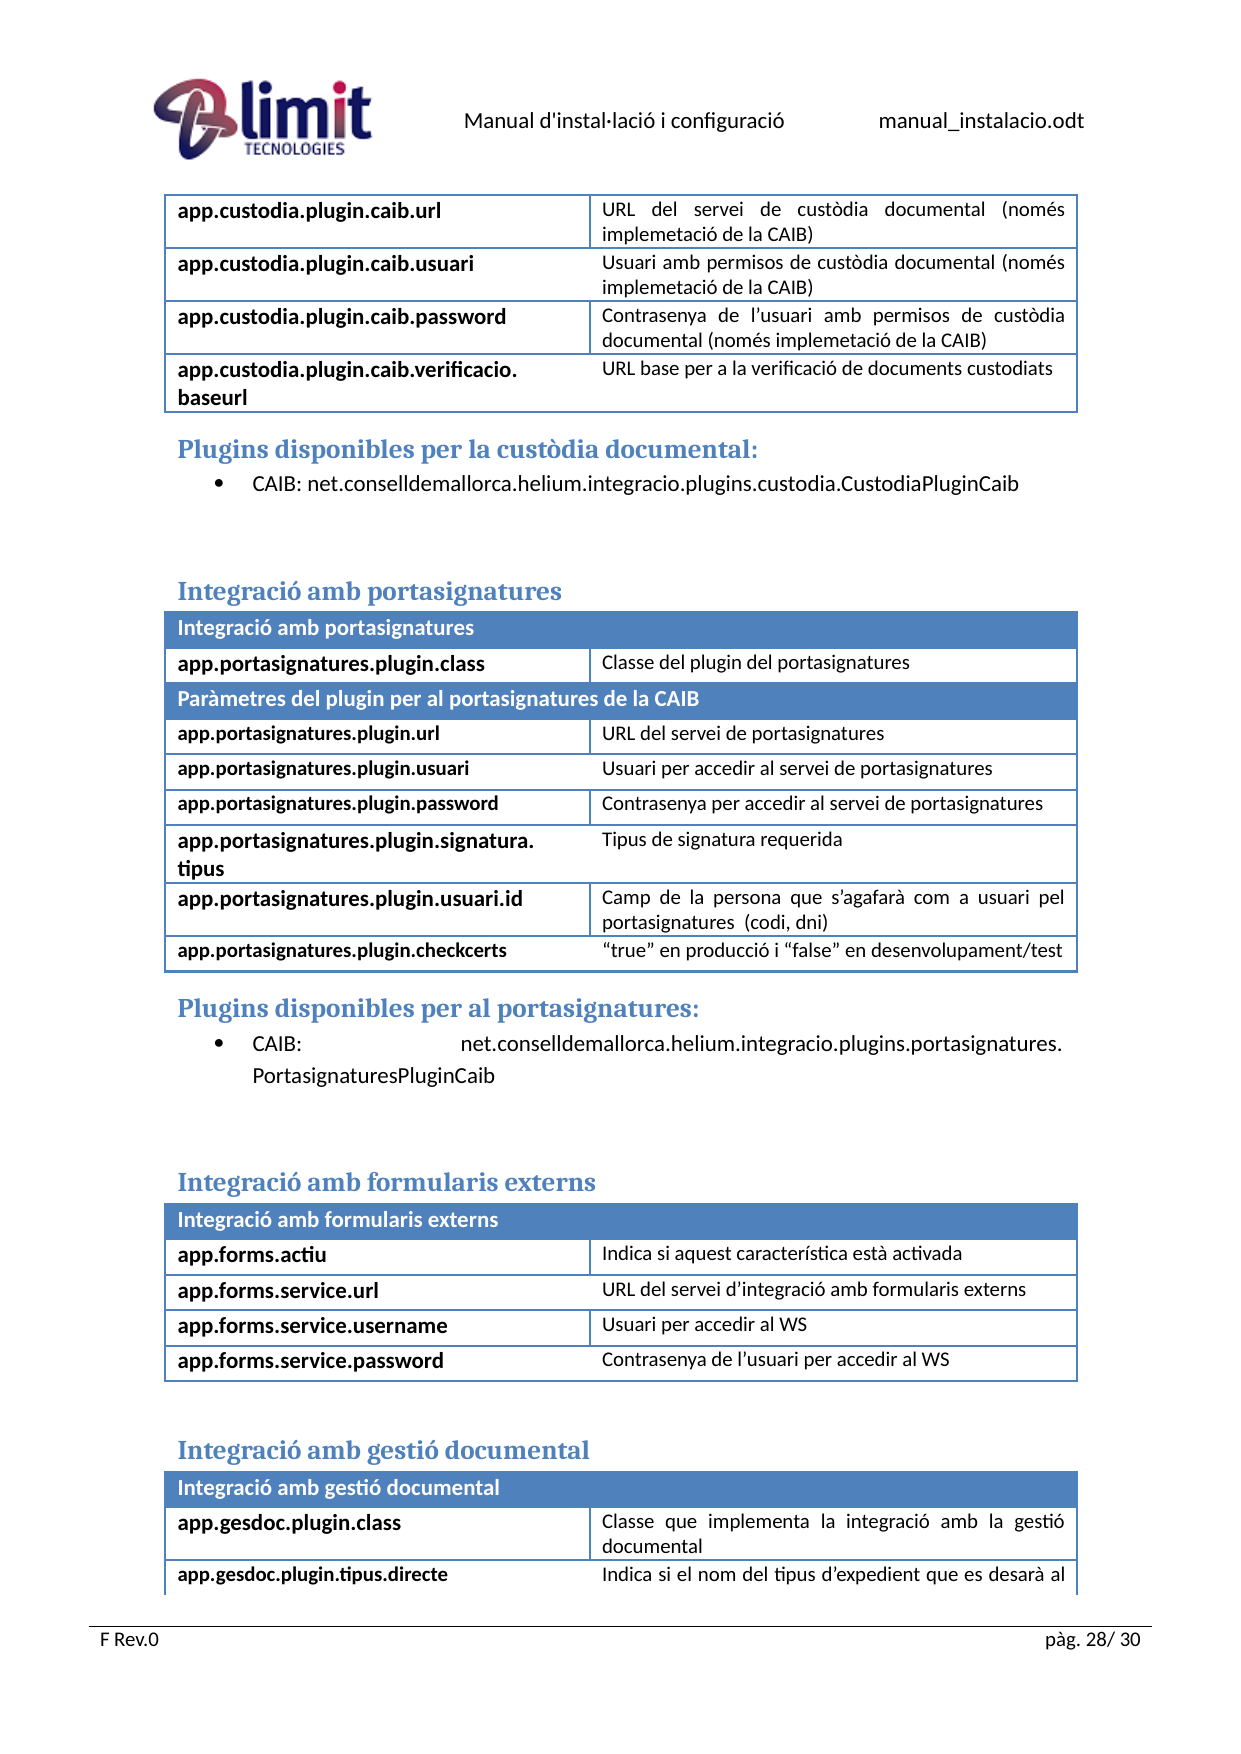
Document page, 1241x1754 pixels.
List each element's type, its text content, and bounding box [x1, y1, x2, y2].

table_cell app.forms.actiu [166, 1240, 589, 1274]
table_cell app.forms.service.password [166, 1347, 590, 1380]
subtitle Integració amb formularis externs [177, 1167, 1063, 1198]
table_cell app.forms.service.url [166, 1276, 590, 1309]
table_cell app.portasignatures.plugin.class [166, 649, 589, 682]
subtitle Integració amb portasignatures [177, 576, 1063, 607]
table_cell Tipus de signatura requerida [590, 826, 1076, 882]
table_cell Contrasenya de l’usuari amb permisos de custòdia documental (només implemetació de la CAIB) [591, 302, 1076, 353]
subtitle Plugins disponibles per la custòdia documental: [177, 434, 1063, 465]
table_cell Contrasenya per accedir al servei de portasignatures [591, 791, 1076, 824]
table_cell Camp de la persona que s’agafarà com a usuari pel portasignatures (codi, dni) [591, 884, 1076, 935]
table_cell URL del servei de custòdia documental (només implemetació de la CAIB) [591, 196, 1076, 247]
table_cell app.gesdoc.plugin.tipus.directe [166, 1561, 590, 1594]
table_cell app.custodia.plugin.caib.usuari [166, 249, 590, 300]
picture [148, 73, 379, 166]
subtitle Plugins disponibles per al portasignatures: [177, 993, 1063, 1024]
table_cell Usuari per accedir al WS [591, 1311, 1076, 1344]
table_cell app.portasignatures.plugin.url [166, 720, 589, 753]
table_cell Classe que implementa la integració amb la gestió documental [591, 1508, 1076, 1559]
table_cell Usuari amb permisos de custòdia documental (només implemetació de la CAIB) [590, 249, 1076, 300]
table_cell URL del servei de portasignatures [591, 720, 1076, 753]
table_cell app.forms.service.username [166, 1311, 589, 1344]
table_cell app.portasignatures.plugin.checkcerts [166, 937, 590, 970]
table_cell app.portasignatures.plugin.usuari.id [166, 884, 589, 935]
table_cell app.custodia.plugin.caib.password [166, 302, 589, 353]
table_header Integració amb portasignatures [166, 614, 1076, 647]
table_header Integració amb gestió documental [166, 1473, 1076, 1506]
table_cell URL base per a la verificació de documents custodiats [590, 355, 1076, 411]
table_cell Classe del plugin del portasignatures [591, 649, 1076, 682]
table_cell Contrasenya de l’usuari per accedir al WS [590, 1347, 1076, 1380]
table_cell “true” en producció i “false” en desenvolupament/test [590, 937, 1076, 970]
table_cell Paràmetres del plugin per al portasignatures de la CAIB [166, 684, 1076, 718]
table_cell Usuari per accedir al servei de portasignatures [590, 755, 1076, 788]
table_cell app.custodia.plugin.caib.verificacio. baseurl [166, 355, 590, 411]
table_cell app.portasignatures.plugin.usuari [166, 755, 590, 788]
table_cell app.gesdoc.plugin.class [166, 1508, 589, 1559]
table_cell app.portasignatures.plugin.password [166, 791, 589, 824]
table_cell Indica si aquest característica està activada [591, 1240, 1076, 1274]
table_cell app.portasignatures.plugin.signatura. tipus [166, 826, 590, 882]
list CAIB: net.conselldemallorca.helium.integracio.plugins.custodia.CustodiaPluginCaib [215, 469, 1063, 498]
subtitle Integració amb gestió documental [177, 1435, 1063, 1466]
table_cell Indica si el nom del tipus d’expedient que es desarà al [590, 1561, 1076, 1594]
list CAIB: net.conselldemallorca.helium.integracio.plugins.portasignatures. PortasignaturesPluginCaib [215, 1029, 1063, 1089]
table_header Integració amb formularis externs [166, 1205, 1076, 1238]
table_cell app.custodia.plugin.caib.url [166, 196, 589, 247]
table_cell URL del servei d’integració amb formularis externs [590, 1276, 1076, 1309]
